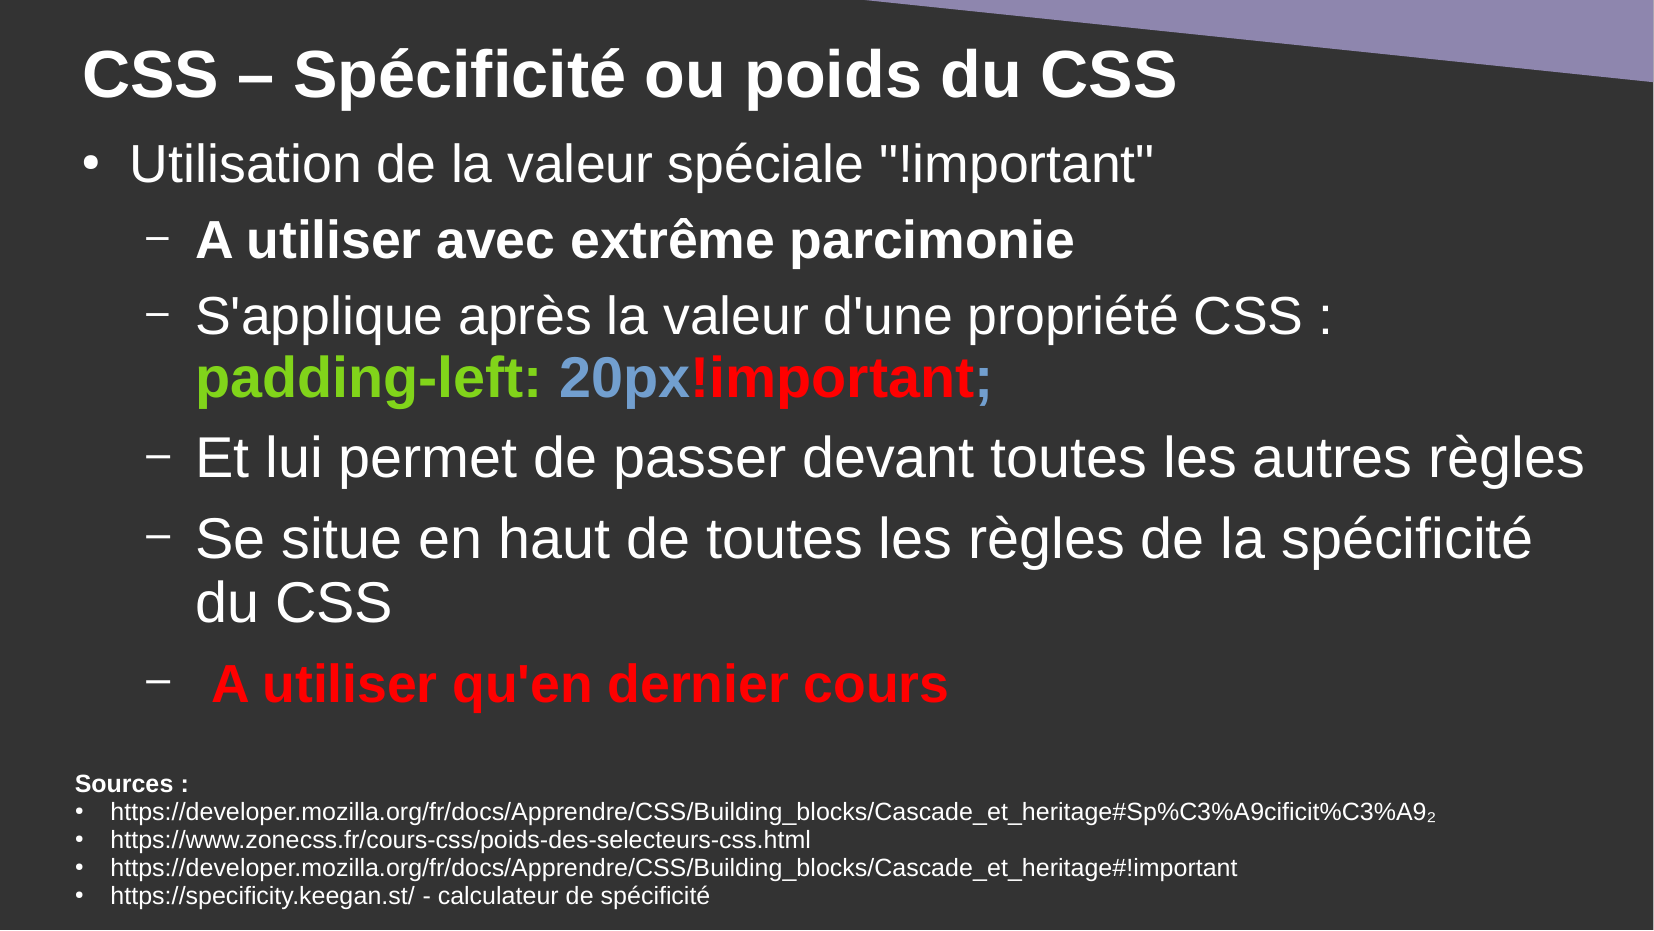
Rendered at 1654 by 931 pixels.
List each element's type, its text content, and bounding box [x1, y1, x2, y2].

text_box Sources : https://developer.mozilla.org/fr/docs/Apprendre/CSS/Building_blocks/Cascade_et_heritage#Sp%C3%A9cificit%C3%A9₂ https://www.zonecss.fr/cours-css/poids-des-selecteurs-css.html https://developer.mozilla.org/fr/docs/Apprendre/CSS/Building_blocks/Cascade_et_heritage#!important https://specificity.keegan.st/ - calculateur de spécificité [60, 762, 1546, 931]
text_box [864, 0, 1654, 83]
title CSS – Spécificité ou poids du CSS [82, 37, 1205, 122]
list Utilisation de la valeur spéciale "!important" A utiliser avec extrême parcimonie S'applique après la valeur d'une propriété CSS : padding-left: 20px!important; Et lui permet de passer devant toutes les autres règles Se situe en haut de toutes les règles de la spécificité du CSS A utiliser qu'en dernier cours [64, 133, 1595, 725]
